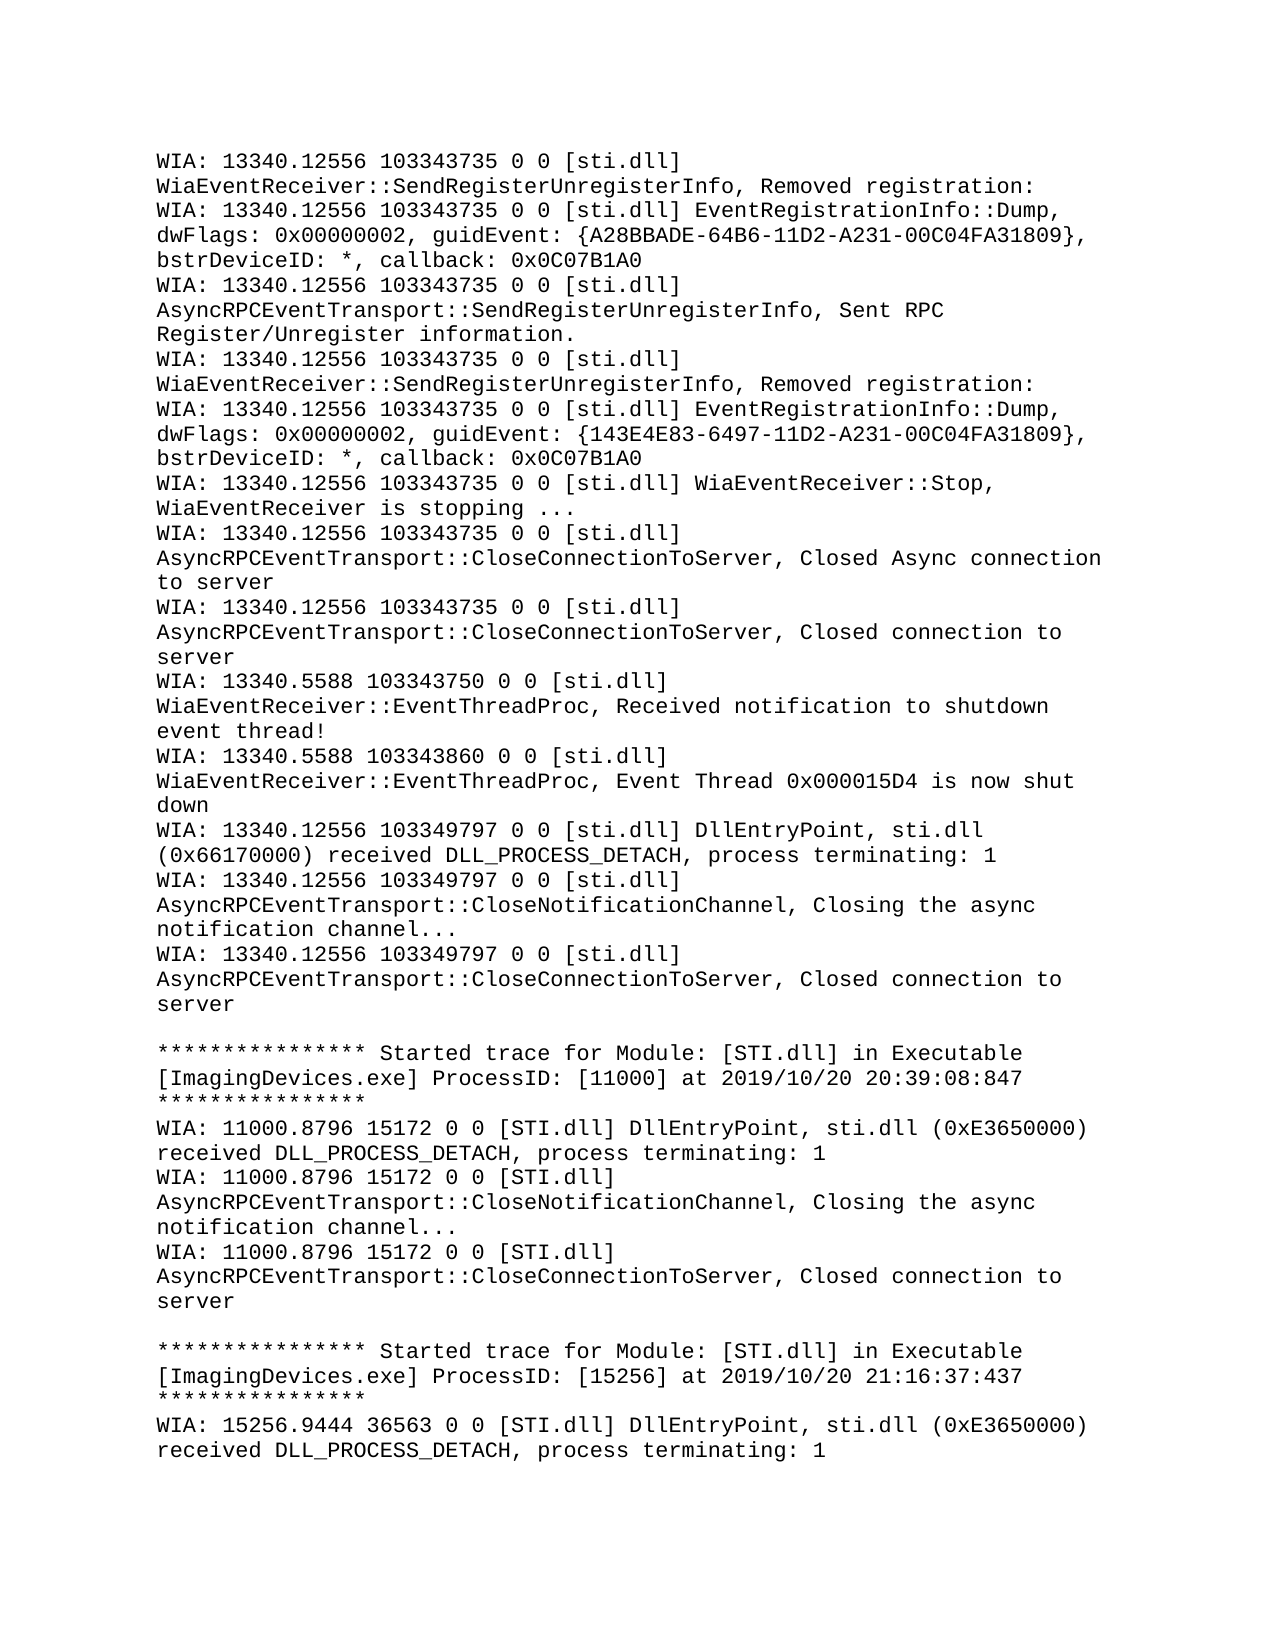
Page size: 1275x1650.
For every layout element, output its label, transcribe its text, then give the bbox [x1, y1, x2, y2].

text WIA: 13340.12556 103343735 0 0 [sti.dll] EventRegistrationInfo::Dump, dwFlags: 0x00000002, guidEvent: {143E4E83-6497-11D2-A231-00C04FA31809}, bstrDeviceID: *, callback: 0x0C07B1A0 [156, 398, 1118, 472]
text WIA: 13340.12556 103343735 0 0 [sti.dll] WiaEventReceiver::SendRegisterUnregisterInfo, Removed registration: [156, 150, 1118, 199]
text **************** Started trace for Module: [STI.dll] in Executable [ImagingDevices.exe] ProcessID: [15256] at 2019/10/20 21:16:37:437 **************** [156, 1340, 1118, 1414]
text WIA: 15256.9444 36563 0 0 [STI.dll] DllEntryPoint, sti.dll (0xE3650000) received DLL_PROCESS_DETACH, process terminating: 1 [156, 1414, 1118, 1464]
text WIA: 13340.12556 103343735 0 0 [sti.dll] WiaEventReceiver::Stop, WiaEventReceiver is stopping ... [156, 472, 1118, 522]
text WIA: 13340.12556 103343735 0 0 [sti.dll] AsyncRPCEventTransport::SendRegisterUnregisterInfo, Sent RPC Register/Unregister information. [156, 274, 1118, 348]
text WIA: 13340.12556 103343735 0 0 [sti.dll] WiaEventReceiver::SendRegisterUnregisterInfo, Removed registration: [156, 348, 1118, 398]
text WIA: 13340.5588 103343750 0 0 [sti.dll] WiaEventReceiver::EventThreadProc, Received notification to shutdown event thread! [156, 671, 1118, 745]
text WIA: 13340.12556 103343735 0 0 [sti.dll] EventRegistrationInfo::Dump, dwFlags: 0x00000002, guidEvent: {A28BBADE-64B6-11D2-A231-00C04FA31809}, bstrDeviceID: *, callback: 0x0C07B1A0 [156, 199, 1118, 274]
text WIA: 13340.12556 103343735 0 0 [sti.dll] AsyncRPCEventTransport::CloseConnectionToServer, Closed connection to server [156, 596, 1118, 671]
text WIA: 13340.12556 103349797 0 0 [sti.dll] AsyncRPCEventTransport::CloseNotificationChannel, Closing the async notification channel... [156, 869, 1118, 943]
text WIA: 11000.8796 15172 0 0 [STI.dll] AsyncRPCEventTransport::CloseNotificationChannel, Closing the async notification channel... [156, 1166, 1118, 1241]
text **************** Started trace for Module: [STI.dll] in Executable [ImagingDevices.exe] ProcessID: [11000] at 2019/10/20 20:39:08:847 **************** [156, 1042, 1118, 1117]
text WIA: 13340.12556 103349797 0 0 [sti.dll] DllEntryPoint, sti.dll (0x66170000) received DLL_PROCESS_DETACH, process terminating: 1 [156, 819, 1118, 869]
text WIA: 13340.12556 103349797 0 0 [sti.dll] AsyncRPCEventTransport::CloseConnectionToServer, Closed connection to server [156, 943, 1118, 1018]
text WIA: 11000.8796 15172 0 0 [STI.dll] AsyncRPCEventTransport::CloseConnectionToServer, Closed connection to server [156, 1241, 1118, 1315]
text WIA: 13340.5588 103343860 0 0 [sti.dll] WiaEventReceiver::EventThreadProc, Event Thread 0x000015D4 is now shut down [156, 745, 1118, 819]
text WIA: 13340.12556 103343735 0 0 [sti.dll] AsyncRPCEventTransport::CloseConnectionToServer, Closed Async connection to server [156, 522, 1118, 596]
text WIA: 11000.8796 15172 0 0 [STI.dll] DllEntryPoint, sti.dll (0xE3650000) received DLL_PROCESS_DETACH, process terminating: 1 [156, 1117, 1118, 1166]
